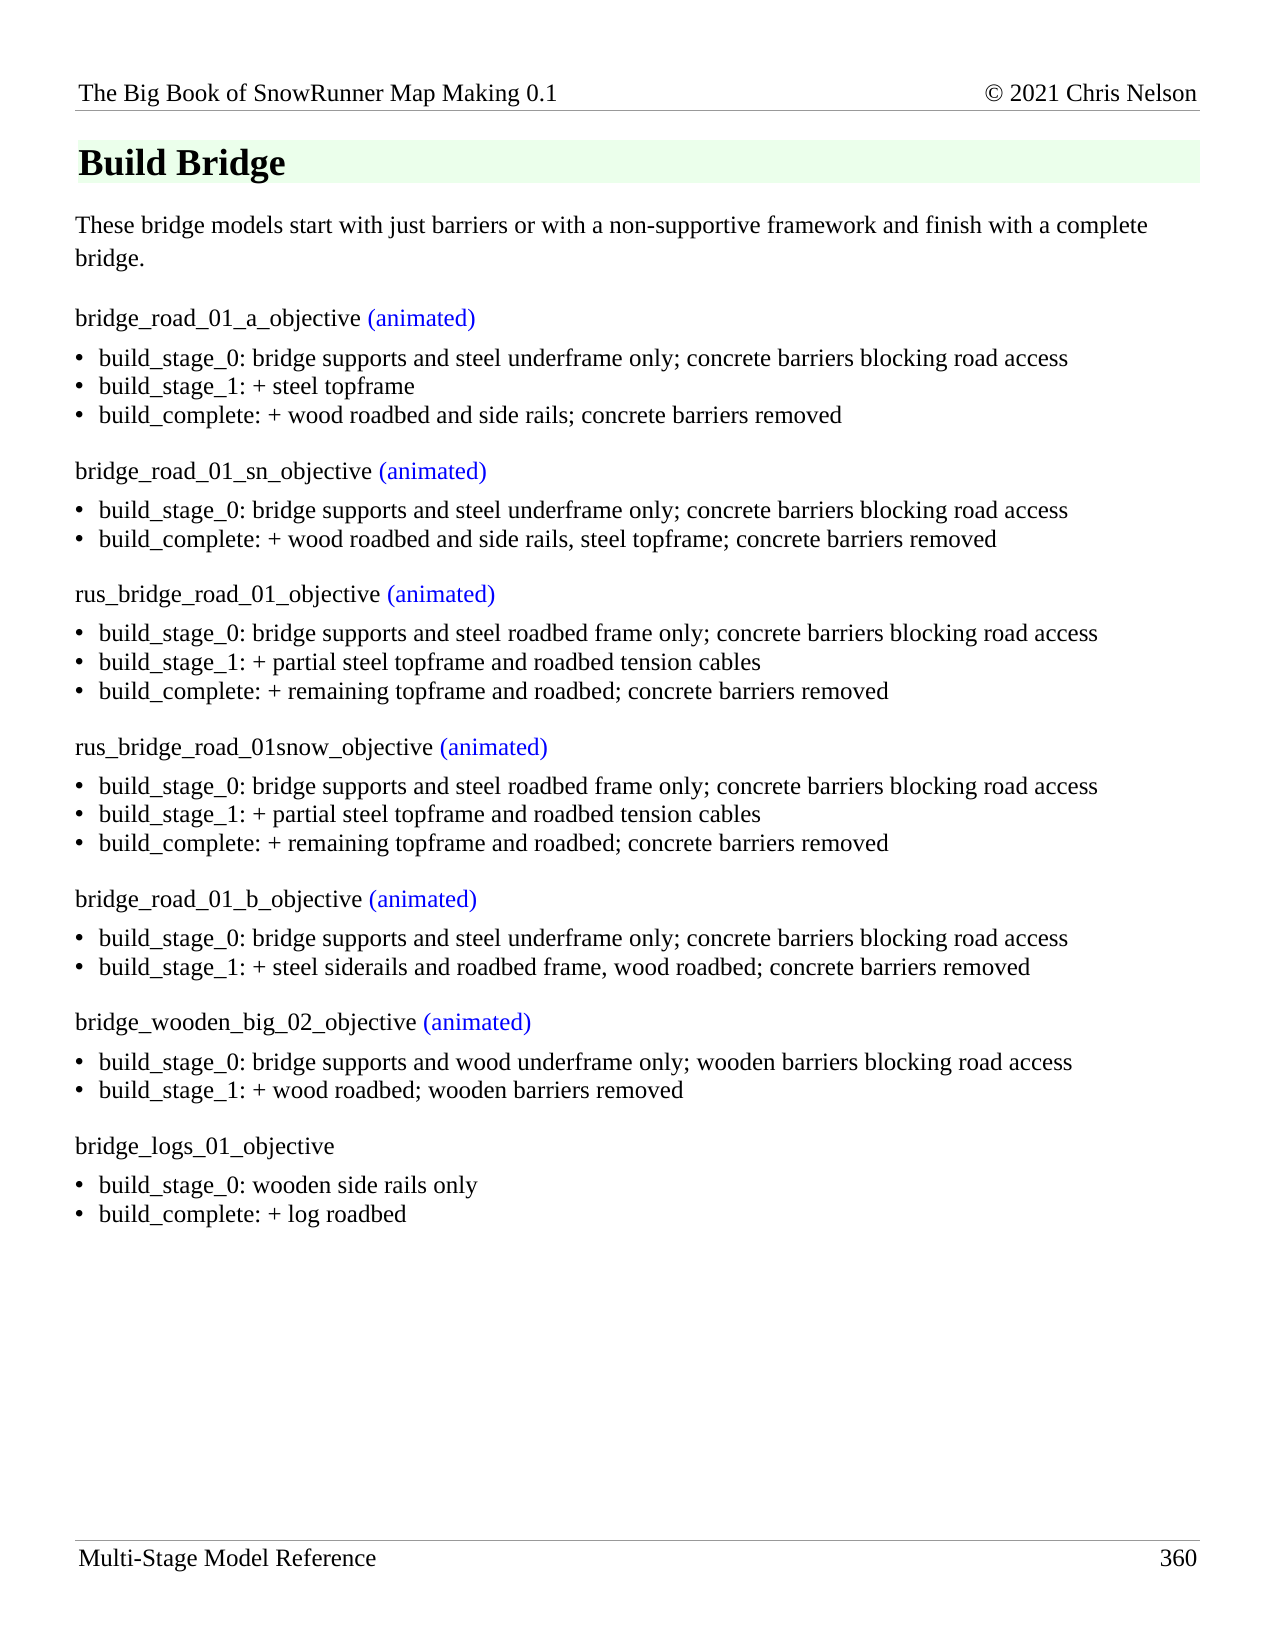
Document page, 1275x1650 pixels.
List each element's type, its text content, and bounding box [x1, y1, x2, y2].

subtitle bridge_road_01_b_objective (animated) [75, 884, 1200, 913]
list build_stage_1: + partial steel topframe and roadbed tension cables [75, 799, 1200, 828]
subtitle rus_bridge_road_01_objective (animated) [75, 579, 1200, 608]
list build_stage_0: bridge supports and wood underframe only; wooden barriers blocking road access [75, 1047, 1200, 1075]
subtitle bridge_road_01_a_objective (animated) [75, 303, 1200, 332]
list build_stage_0: bridge supports and steel roadbed frame only; concrete barriers blocking road access [75, 618, 1200, 647]
list build_stage_1: + wood roadbed; wooden barriers removed [75, 1075, 1200, 1104]
list build_complete: + wood roadbed and side rails; concrete barriers removed [75, 400, 1200, 429]
list build_stage_0: bridge supports and steel underframe only; concrete barriers blocking road access [75, 495, 1200, 524]
subtitle bridge_logs_01_objective [75, 1131, 1200, 1160]
subtitle bridge_wooden_big_02_objective (animated) [75, 1007, 1200, 1036]
list build_stage_0: wooden side rails only [75, 1170, 1200, 1199]
list build_stage_0: bridge supports and steel underframe only; concrete barriers blocking road access [75, 343, 1200, 371]
list build_stage_1: + steel siderails and roadbed frame, wood roadbed; concrete barriers removed [75, 952, 1200, 981]
text These bridge models start with just barriers or with a non-supportive framework and finish with a complete bridge. [75, 211, 1200, 272]
list build_complete: + log roadbed [75, 1199, 1200, 1228]
subtitle bridge_road_01_sn_objective (animated) [75, 456, 1200, 484]
list build_complete: + remaining topframe and roadbed; concrete barriers removed [75, 676, 1200, 705]
list build_stage_1: + partial steel topframe and roadbed tension cables [75, 647, 1200, 676]
list build_stage_1: + steel topframe [75, 371, 1200, 400]
list build_complete: + remaining topframe and roadbed; concrete barriers removed [75, 828, 1200, 857]
list build_stage_0: bridge supports and steel underframe only; concrete barriers blocking road access [75, 923, 1200, 952]
list build_complete: + wood roadbed and side rails, steel topframe; concrete barriers removed [75, 524, 1200, 552]
subtitle rus_bridge_road_01snow_objective (animated) [75, 732, 1200, 760]
list build_stage_0: bridge supports and steel roadbed frame only; concrete barriers blocking road access [75, 771, 1200, 799]
subtitle Build Bridge [78, 140, 1200, 183]
